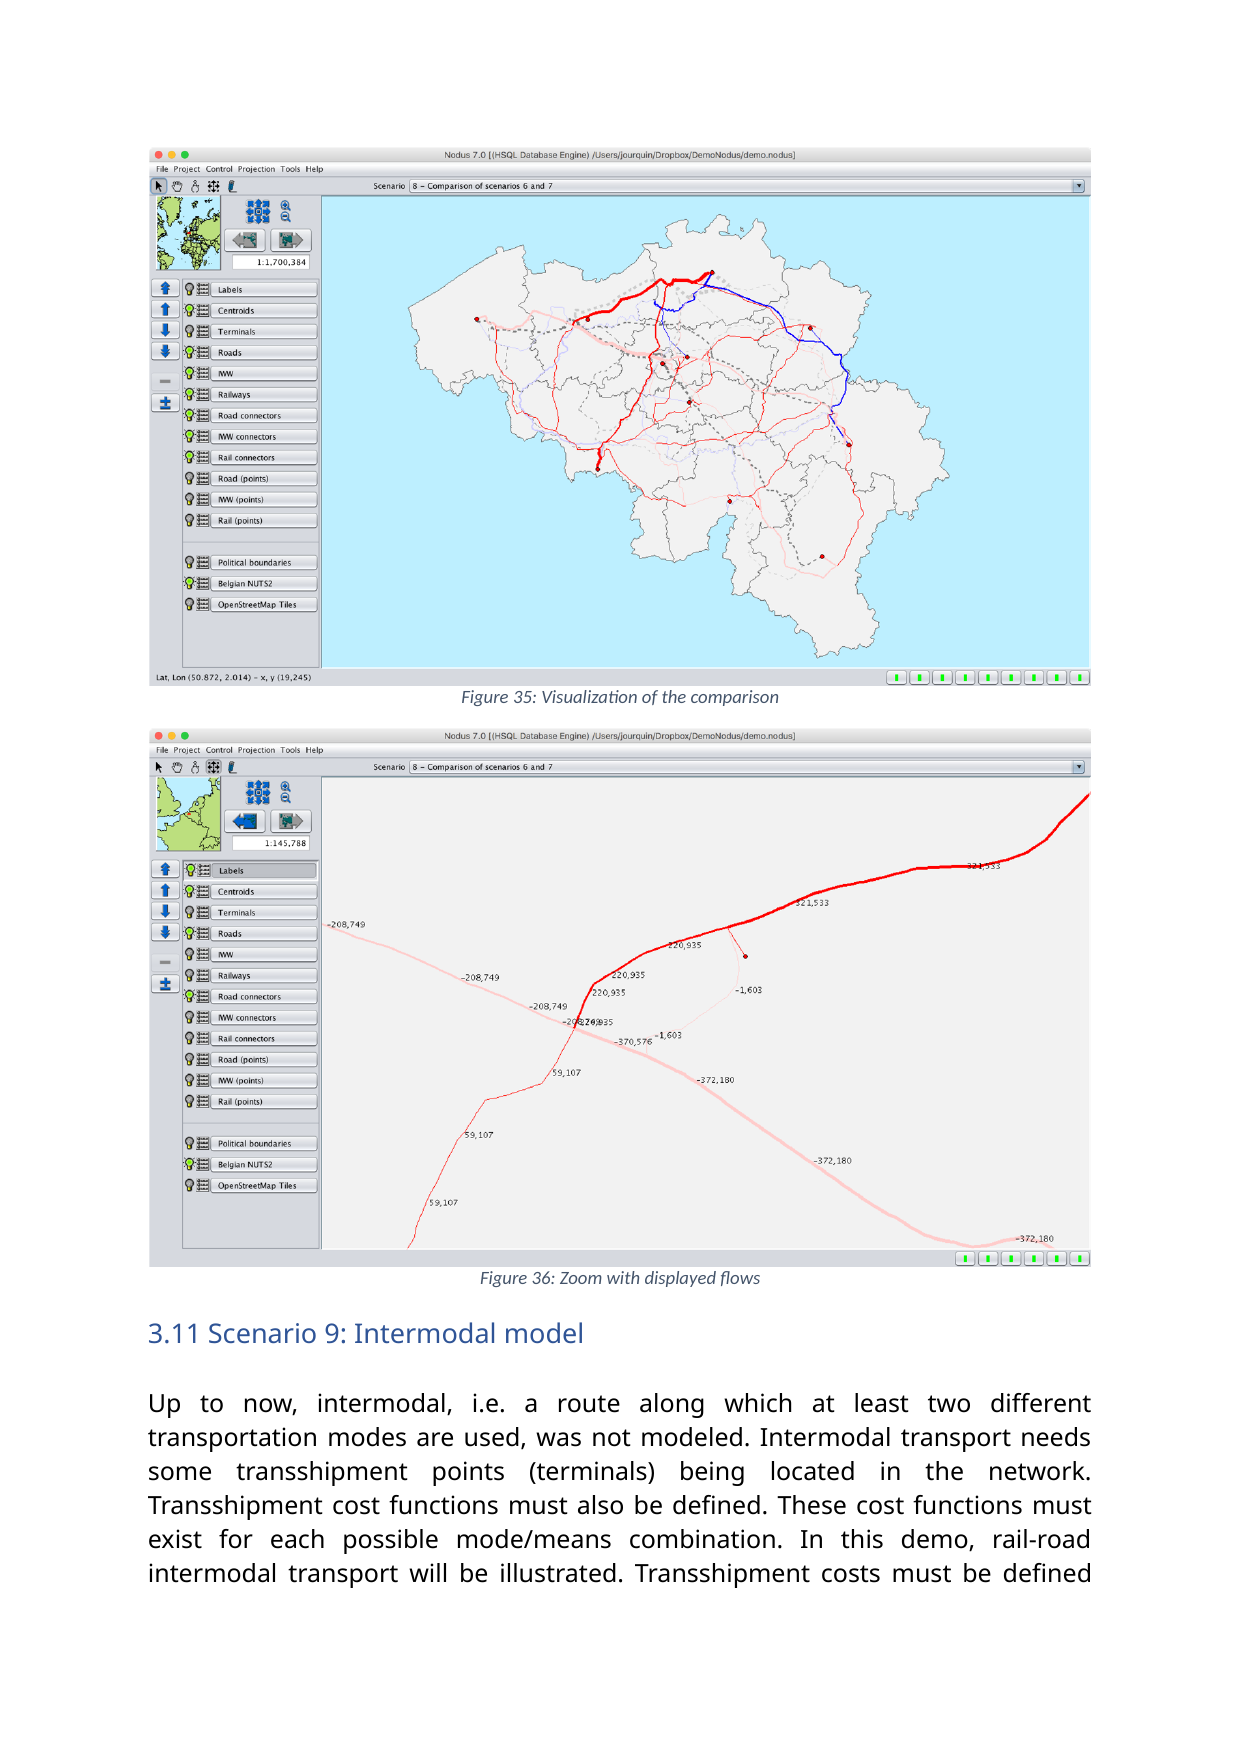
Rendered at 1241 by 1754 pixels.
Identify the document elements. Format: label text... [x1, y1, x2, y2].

text Figure 35: Visualization of the comparison [148, 685, 1093, 708]
picture [149, 728, 1091, 1267]
text Up to now, intermodal, i.e. a route along which at least two different transportation modes are used, was not modeled. Intermodal transport needs some transshipment points (terminals) being located in the network. Transshipment cost functions must also be defined. These cost functions must exist for each possible mode/means combination. In this demo, rail-road intermodal transport will be illustrated. Transshipment costs must be defined [148, 1385, 1093, 1589]
subtitle Scenario 9: Intermodal model [148, 1314, 1093, 1351]
picture [149, 147, 1091, 686]
text Figure 36: Zoom with displayed flows [148, 1266, 1093, 1289]
